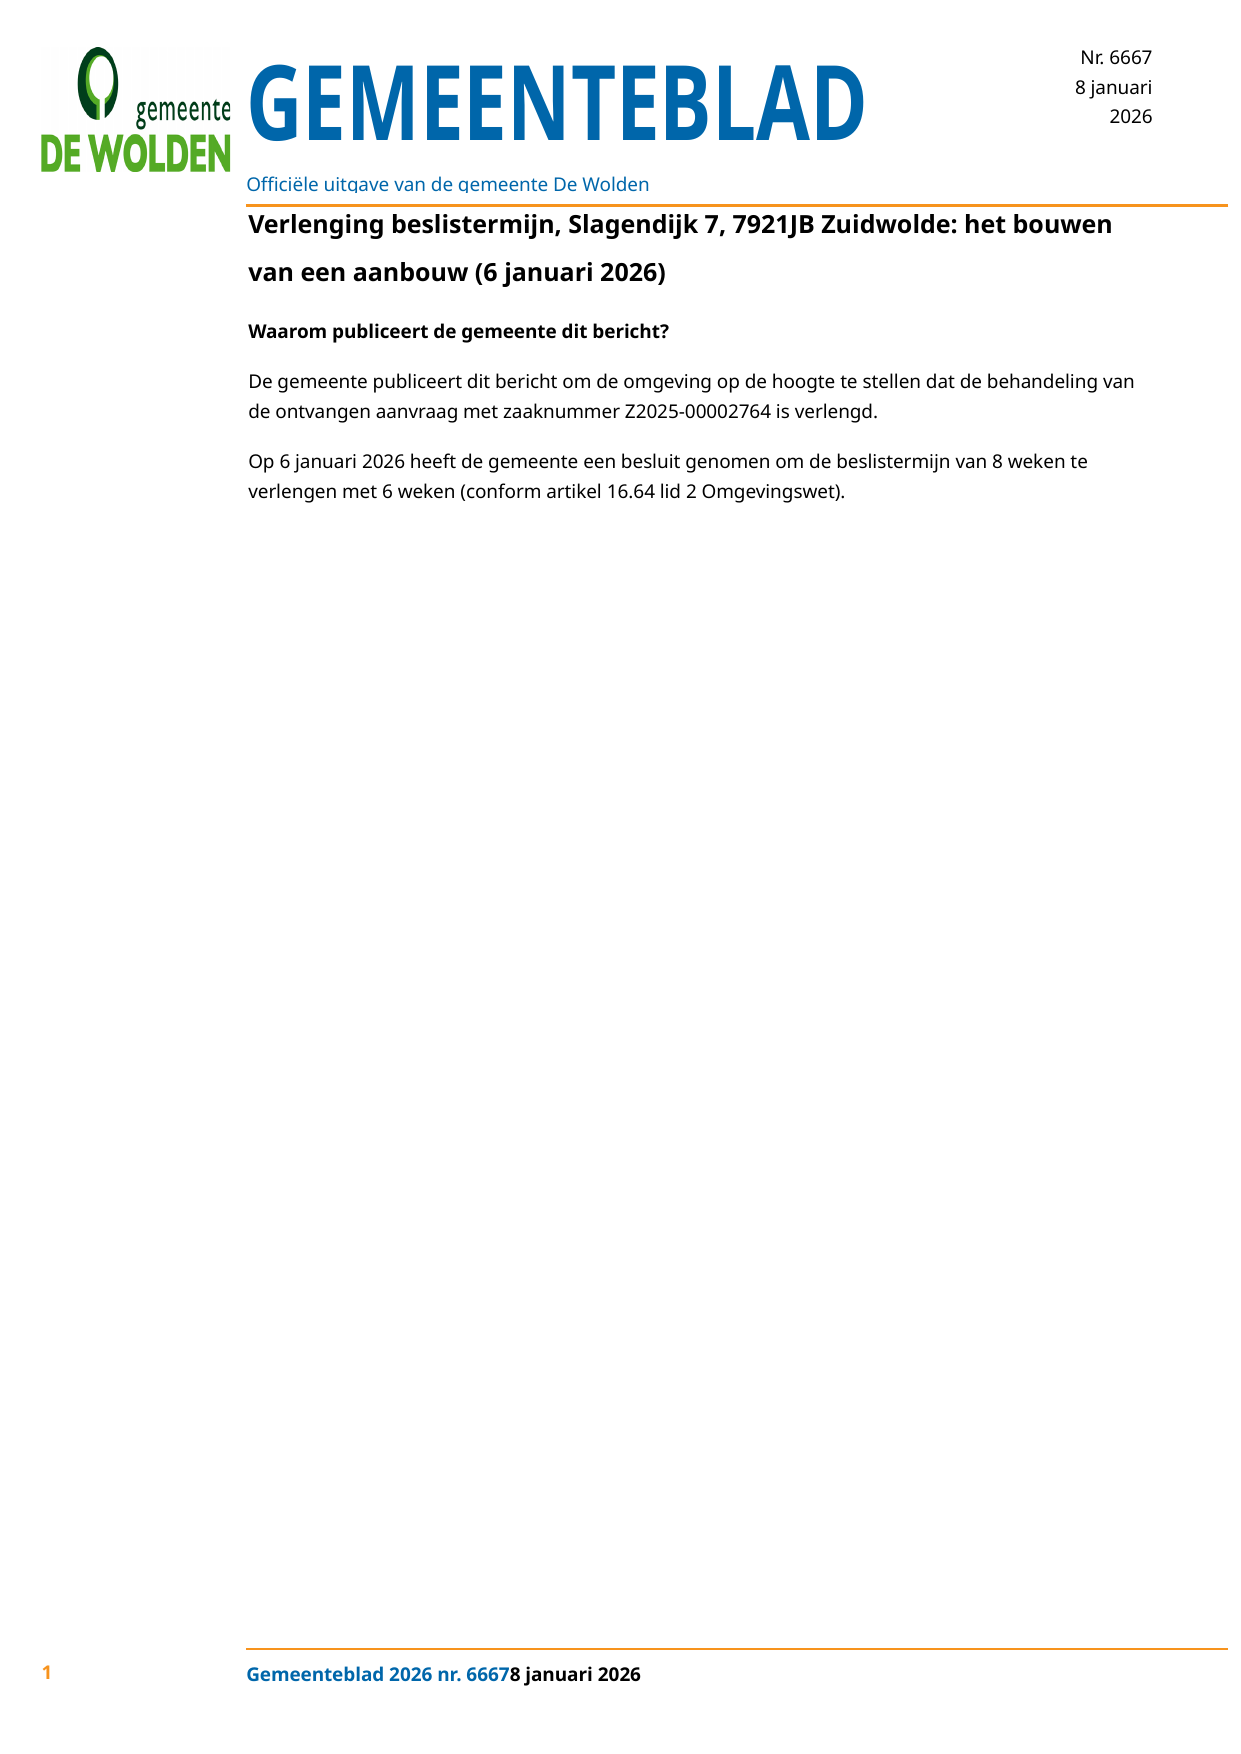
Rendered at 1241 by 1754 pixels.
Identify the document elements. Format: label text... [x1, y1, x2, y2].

text Op 6 januari 2026 heeft de gemeente een besluit genomen om de beslistermijn van 8 weken te verlengen met 6 weken (conform artikel 16.64 lid 2 Omgevingswet). [248, 448, 1152, 504]
picture [41, 47, 231, 172]
text Verlenging beslistermijn, Slagendijk 7, 7921JB Zuidwolde: het bouwen van een aanbouw (6 januari 2026) [248, 207, 1152, 288]
text De gemeente publiceert dit bericht om de omgeving op de hoogte te stellen dat de behandeling van de ontvangen aanvraag met zaaknummer Z2025-00002764 is verlengd. [248, 368, 1152, 424]
text Waarom publiceert de gemeente dit bericht? [248, 318, 1152, 344]
